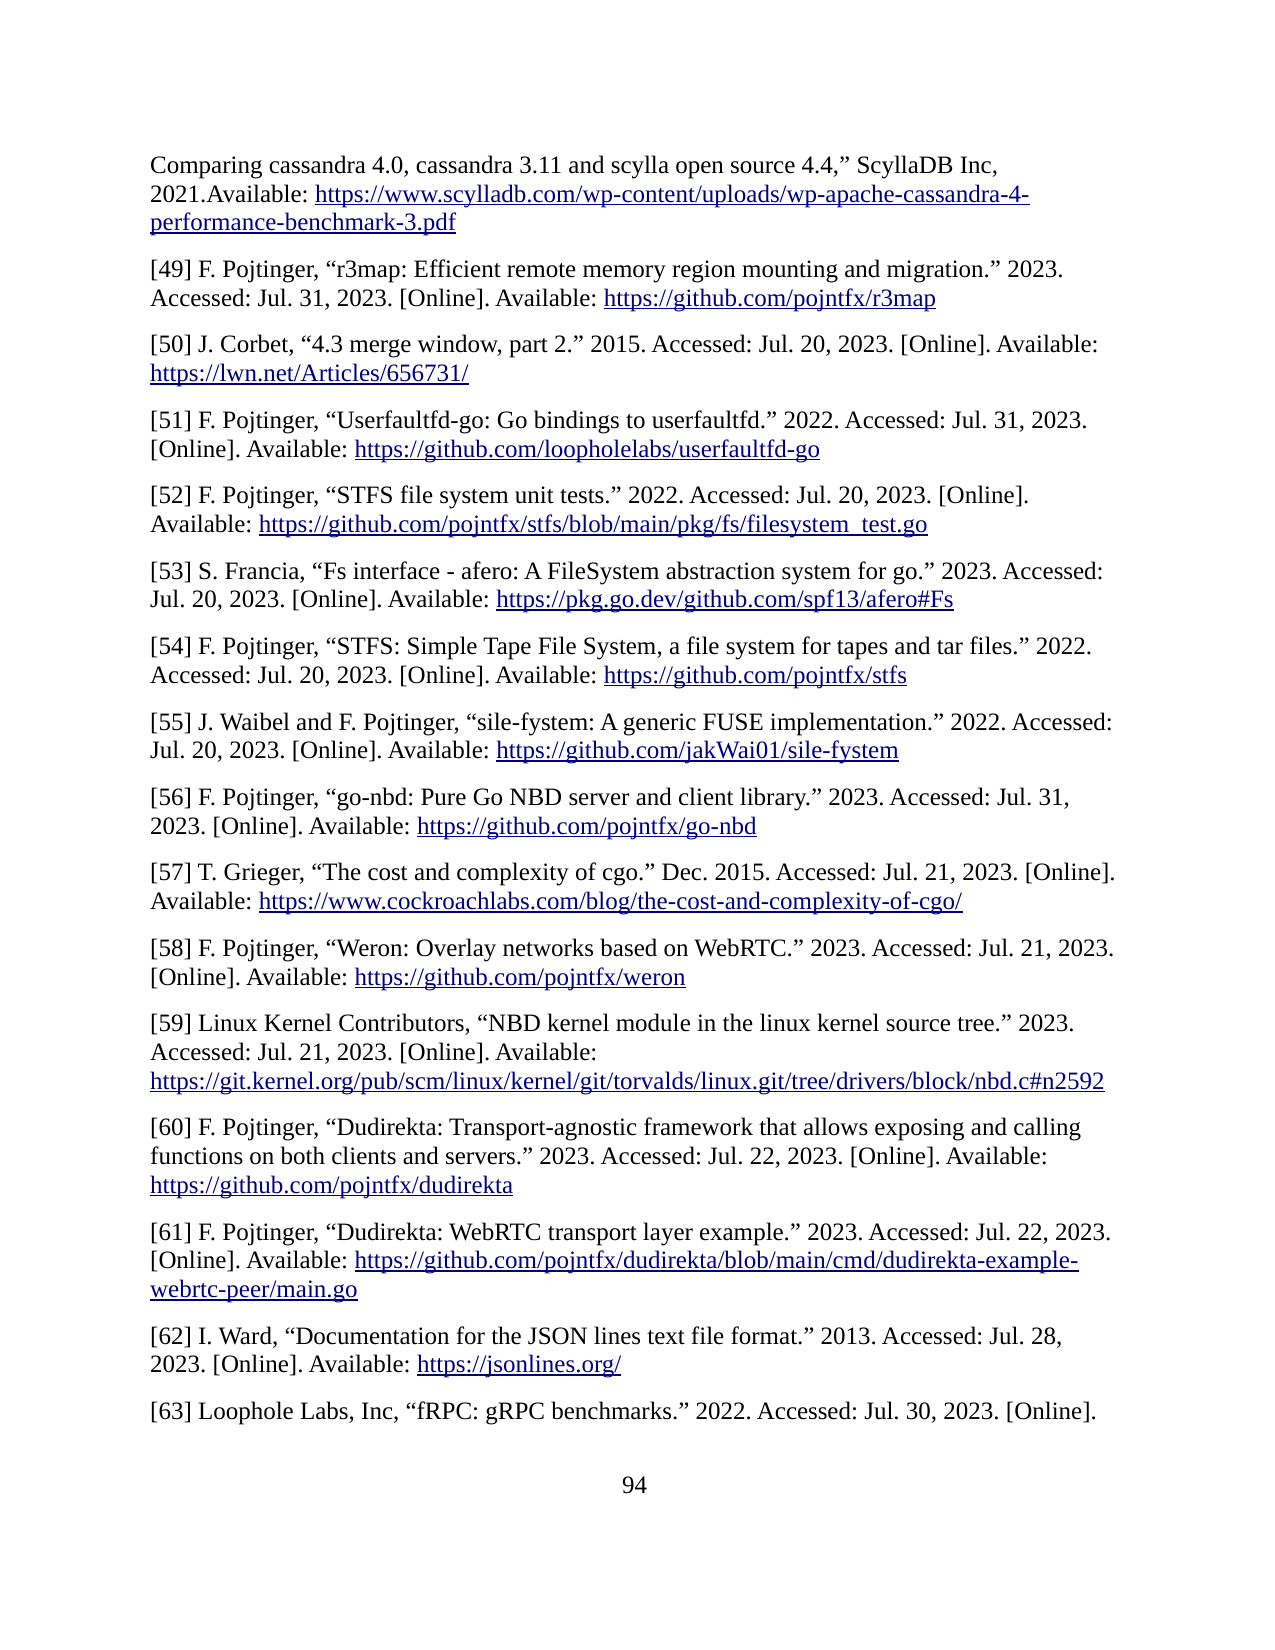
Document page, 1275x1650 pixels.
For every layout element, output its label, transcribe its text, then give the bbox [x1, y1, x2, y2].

text [58] F. Pojtinger, “Weron: Overlay networks based on WebRTC.” 2023. Accessed: Jul. 21, 2023. [Online]. Available: https://github.com/pojntfx/weron [150, 933, 1125, 990]
text [61] F. Pojtinger, “Dudirekta: WebRTC transport layer example.” 2023. Accessed: Jul. 22, 2023. [Online]. Available: https://github.com/pojntfx/dudirekta/blob/main/cmd/dudirekta-example-webrtc-peer/main.go [150, 1217, 1125, 1303]
text Comparing cassandra 4.0, cassandra 3.11 and scylla open source 4.4,” ScyllaDB Inc, 2021.Available: https://www.scylladb.com/wp-content/uploads/wp-apache-cassandra-4-performance-benchmark-3.pdf [150, 150, 1125, 236]
text [49] F. Pojtinger, “r3map: Efficient remote memory region mounting and migration.” 2023. Accessed: Jul. 31, 2023. [Online]. Available: https://github.com/pojntfx/r3map [150, 254, 1125, 312]
text [62] I. Ward, “Documentation for the JSON lines text file format.” 2013. Accessed: Jul. 28, 2023. [Online]. Available: https://jsonlines.org/ [150, 1321, 1125, 1378]
text [52] F. Pojtinger, “STFS file system unit tests.” 2022. Accessed: Jul. 20, 2023. [Online]. Available: https://github.com/pojntfx/stfs/blob/main/pkg/fs/filesystem_test.go [150, 480, 1125, 538]
text [56] F. Pojtinger, “go-nbd: Pure Go NBD server and client library.” 2023. Accessed: Jul. 31, 2023. [Online]. Available: https://github.com/pojntfx/go-nbd [150, 782, 1125, 839]
text [63] Loophole Labs, Inc, “fRPC: gRPC benchmarks.” 2022. Accessed: Jul. 30, 2023. [Online]. [150, 1396, 1125, 1425]
text [54] F. Pojtinger, “STFS: Simple Tape File System, a file system for tapes and tar files.” 2022. Accessed: Jul. 20, 2023. [Online]. Available: https://github.com/pojntfx/stfs [150, 631, 1125, 689]
text [57] T. Grieger, “The cost and complexity of cgo.” Dec. 2015. Accessed: Jul. 21, 2023. [Online]. Available: https://www.cockroachlabs.com/blog/the-cost-and-complexity-of-cgo/ [150, 857, 1125, 915]
text [55] J. Waibel and F. Pojtinger, “sile-fystem: A generic FUSE implementation.” 2022. Accessed: Jul. 20, 2023. [Online]. Available: https://github.com/jakWai01/sile-fystem [150, 707, 1125, 764]
text [50] J. Corbet, “4.3 merge window, part 2.” 2015. Accessed: Jul. 20, 2023. [Online]. Available: https://lwn.net/Articles/656731/ [150, 329, 1125, 387]
text [60] F. Pojtinger, “Dudirekta: Transport-agnostic framework that allows exposing and calling functions on both clients and servers.” 2023. Accessed: Jul. 22, 2023. [Online]. Available: https://github.com/pojntfx/dudirekta [150, 1112, 1125, 1199]
text [59] Linux Kernel Contributors, “NBD kernel module in the linux kernel source tree.” 2023. Accessed: Jul. 21, 2023. [Online]. Available: https://git.kernel.org/pub/scm/linux/kernel/git/torvalds/linux.git/tree/drivers/block/nbd.c#n2592 [150, 1008, 1125, 1094]
text [51] F. Pojtinger, “Userfaultfd-go: Go bindings to userfaultfd.” 2022. Accessed: Jul. 31, 2023. [Online]. Available: https://github.com/loopholelabs/userfaultfd-go [150, 405, 1125, 462]
text [53] S. Francia, “Fs interface - afero: A FileSystem abstraction system for go.” 2023. Accessed: Jul. 20, 2023. [Online]. Available: https://pkg.go.dev/github.com/spf13/afero#Fs [150, 556, 1125, 613]
